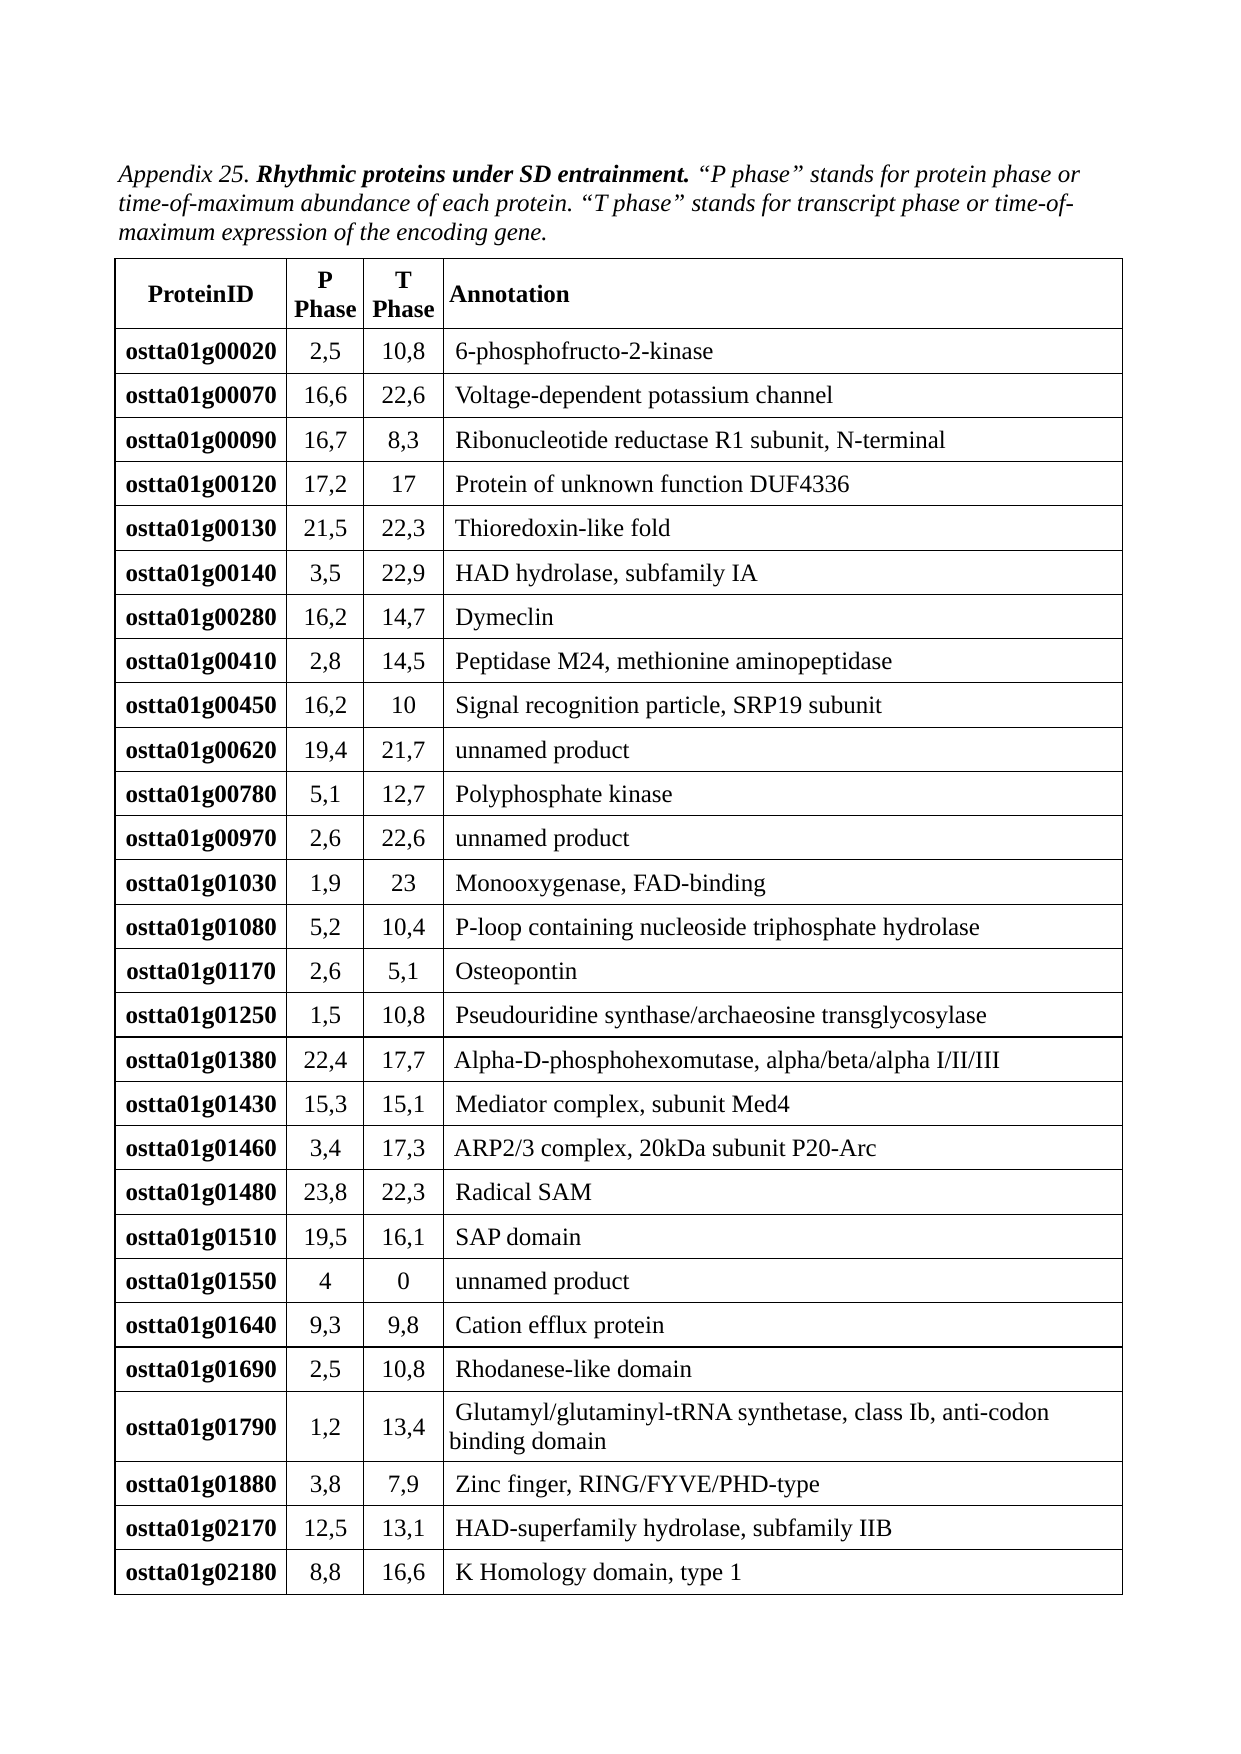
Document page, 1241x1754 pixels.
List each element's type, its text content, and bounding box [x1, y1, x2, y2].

table_cell 22,9 [364, 551, 443, 594]
table_cell 2,8 [287, 639, 363, 682]
table_header Annotation [444, 259, 1122, 328]
table_cell 0 [364, 1259, 443, 1302]
table_cell Rhodanese-like domain [444, 1348, 1122, 1391]
table_cell Thioredoxin-like fold [444, 506, 1122, 549]
table_cell ARP2/3 complex, 20kDa subunit P20-Arc [444, 1126, 1122, 1169]
table_cell 14,5 [364, 639, 443, 682]
table_cell 5,1 [287, 772, 363, 815]
table_cell Peptidase M24, methionine aminopeptidase [444, 639, 1122, 682]
table_cell [1123, 1549, 1240, 1593]
table_cell 2,5 [287, 329, 363, 372]
table_cell Radical SAM [444, 1170, 1122, 1213]
table_cell Polyphosphate kinase [444, 772, 1122, 815]
table_cell 10,4 [364, 905, 443, 948]
table_cell [1123, 1214, 1240, 1258]
table_cell 16,6 [364, 1550, 443, 1593]
table_cell K Homology domain, type 1 [444, 1550, 1122, 1593]
table_cell [1123, 594, 1240, 638]
table_cell 13,4 [364, 1392, 443, 1461]
table_cell Cation efflux protein [444, 1303, 1122, 1346]
table_cell [1123, 1302, 1240, 1346]
table_cell ostta01g01690 [116, 1348, 286, 1391]
table_cell 21,7 [364, 728, 443, 771]
table_cell Osteopontin [444, 949, 1122, 992]
table_cell Monooxygenase, FAD-binding [444, 860, 1122, 904]
table_cell ostta01g00620 [116, 728, 286, 771]
table_cell 19,5 [287, 1215, 363, 1258]
table_cell 12,7 [364, 772, 443, 815]
table_cell HAD hydrolase, subfamily IA [444, 551, 1122, 594]
table_cell ostta01g01430 [116, 1082, 286, 1125]
table_cell [1123, 328, 1240, 372]
table_cell 22,6 [364, 374, 443, 417]
table_cell [1123, 727, 1240, 771]
table_cell 16,6 [287, 374, 363, 417]
table_cell ostta01g00280 [116, 595, 286, 638]
table_cell [1123, 859, 1240, 904]
table_cell [1123, 550, 1240, 594]
table_cell ostta01g00070 [116, 374, 286, 417]
table_cell unnamed product [444, 728, 1122, 771]
table_cell ostta01g00970 [116, 816, 286, 859]
table_cell Mediator complex, subunit Med4 [444, 1082, 1122, 1125]
table_cell ostta01g01170 [116, 949, 286, 992]
table_cell 22,3 [364, 506, 443, 549]
table_cell [1123, 948, 1240, 992]
table_cell [1123, 815, 1240, 859]
table_cell ostta01g00140 [116, 551, 286, 594]
table_cell ostta01g02170 [116, 1506, 286, 1549]
table_cell 3,8 [287, 1462, 363, 1505]
table_cell 16,1 [364, 1215, 443, 1258]
table_cell ostta01g01030 [116, 860, 286, 904]
table_cell [1123, 1391, 1240, 1461]
table_cell ostta01g01250 [116, 993, 286, 1036]
table_cell 21,5 [287, 506, 363, 549]
table_cell ostta01g01380 [116, 1038, 286, 1081]
table_cell [1123, 505, 1240, 549]
table_cell 1,5 [287, 993, 363, 1036]
table_cell 22,3 [364, 1170, 443, 1213]
table_cell 2,5 [287, 1348, 363, 1391]
table_cell [1123, 904, 1240, 948]
table_cell [1123, 682, 1240, 727]
table_cell unnamed product [444, 816, 1122, 859]
table_cell [1123, 373, 1240, 417]
table_cell Pseudouridine synthase/archaeosine transglycosylase [444, 993, 1122, 1036]
table_cell HAD-superfamily hydrolase, subfamily IIB [444, 1506, 1122, 1549]
table_cell 1,2 [287, 1392, 363, 1461]
table_cell 8,8 [287, 1550, 363, 1593]
table_cell 10,8 [364, 993, 443, 1036]
table_cell [1123, 638, 1240, 682]
table_cell ostta01g01510 [116, 1215, 286, 1258]
table_cell ostta01g01880 [116, 1462, 286, 1505]
table_cell [1123, 992, 1240, 1036]
table_cell Dymeclin [444, 595, 1122, 638]
table_cell ostta01g01080 [116, 905, 286, 948]
table_cell 4 [287, 1259, 363, 1302]
table_cell 17,2 [287, 462, 363, 505]
table_cell 17 [364, 462, 443, 505]
table_cell 2,6 [287, 949, 363, 992]
table_cell Ribonucleotide reductase R1 subunit, N-terminal [444, 418, 1122, 461]
table_cell [1123, 1461, 1240, 1505]
table_cell ostta01g01480 [116, 1170, 286, 1213]
table_cell [1123, 1505, 1240, 1549]
table_header ProteinID [116, 259, 286, 328]
table_cell ostta01g00020 [116, 329, 286, 372]
table_cell 10 [364, 683, 443, 727]
table_cell Alpha-D-phosphohexomutase, alpha/beta/alpha I/II/III [444, 1038, 1122, 1081]
table_cell 15,1 [364, 1082, 443, 1125]
table_cell [1123, 1346, 1240, 1391]
table_cell P-loop containing nucleoside triphosphate hydrolase [444, 905, 1122, 948]
table_cell 17,3 [364, 1126, 443, 1169]
table_cell ostta01g00450 [116, 683, 286, 727]
table_cell Glutamyl/glutaminyl-tRNA synthetase, class Ib, anti-codon binding domain [444, 1392, 1122, 1461]
table_cell [1123, 1036, 1240, 1081]
table_header P Phase [287, 259, 363, 328]
table_cell 22,4 [287, 1038, 363, 1081]
table_cell ostta01g00780 [116, 772, 286, 815]
table_cell ostta01g00090 [116, 418, 286, 461]
table_cell 2,6 [287, 816, 363, 859]
table_cell [1123, 1258, 1240, 1302]
text Appendix 25. Rhythmic proteins under SD entrainment. “P phase” stands for protein phase or time-of-maximum abundance of each protein. “T phase” stands for transcript phase or time-of-maximum expression of the encoding gene. [118, 159, 1122, 246]
table_cell [1123, 1081, 1240, 1125]
table_cell 9,8 [364, 1303, 443, 1346]
table_cell 16,2 [287, 595, 363, 638]
table_cell Zinc finger, RING/FYVE/PHD-type [444, 1462, 1122, 1505]
table_cell 16,7 [287, 418, 363, 461]
table_cell Voltage-dependent potassium channel [444, 374, 1122, 417]
table_cell 8,3 [364, 418, 443, 461]
table_cell ostta01g02180 [116, 1550, 286, 1593]
table_cell 17,7 [364, 1038, 443, 1081]
table_cell Signal recognition particle, SRP19 subunit [444, 683, 1122, 727]
table_cell ostta01g01790 [116, 1392, 286, 1461]
table_header [1123, 258, 1240, 328]
table_cell Protein of unknown function DUF4336 [444, 462, 1122, 505]
table_cell 7,9 [364, 1462, 443, 1505]
table_cell unnamed product [444, 1259, 1122, 1302]
table_cell [1123, 1125, 1240, 1169]
table_cell 5,1 [364, 949, 443, 992]
table_cell ostta01g01550 [116, 1259, 286, 1302]
table_cell 23 [364, 860, 443, 904]
table_cell 13,1 [364, 1506, 443, 1549]
table_cell 6-phosphofructo-2-kinase [444, 329, 1122, 372]
table_cell 19,4 [287, 728, 363, 771]
table_cell ostta01g00130 [116, 506, 286, 549]
table_cell 3,5 [287, 551, 363, 594]
table_cell [1123, 1169, 1240, 1213]
table_cell 10,8 [364, 1348, 443, 1391]
table_cell 9,3 [287, 1303, 363, 1346]
table_cell 12,5 [287, 1506, 363, 1549]
table_cell 10,8 [364, 329, 443, 372]
table_cell 5,2 [287, 905, 363, 948]
table_cell 3,4 [287, 1126, 363, 1169]
table_cell ostta01g01460 [116, 1126, 286, 1169]
table_cell [1123, 461, 1240, 505]
table_cell 16,2 [287, 683, 363, 727]
table_cell ostta01g01640 [116, 1303, 286, 1346]
table_cell [1123, 417, 1240, 461]
table_cell [1123, 771, 1240, 815]
table_cell 14,7 [364, 595, 443, 638]
table_cell 15,3 [287, 1082, 363, 1125]
table_cell 22,6 [364, 816, 443, 859]
table_cell ostta01g00120 [116, 462, 286, 505]
table_header T Phase [364, 259, 443, 328]
table_cell 23,8 [287, 1170, 363, 1213]
table_cell ostta01g00410 [116, 639, 286, 682]
table_cell SAP domain [444, 1215, 1122, 1258]
table_cell 1,9 [287, 860, 363, 904]
